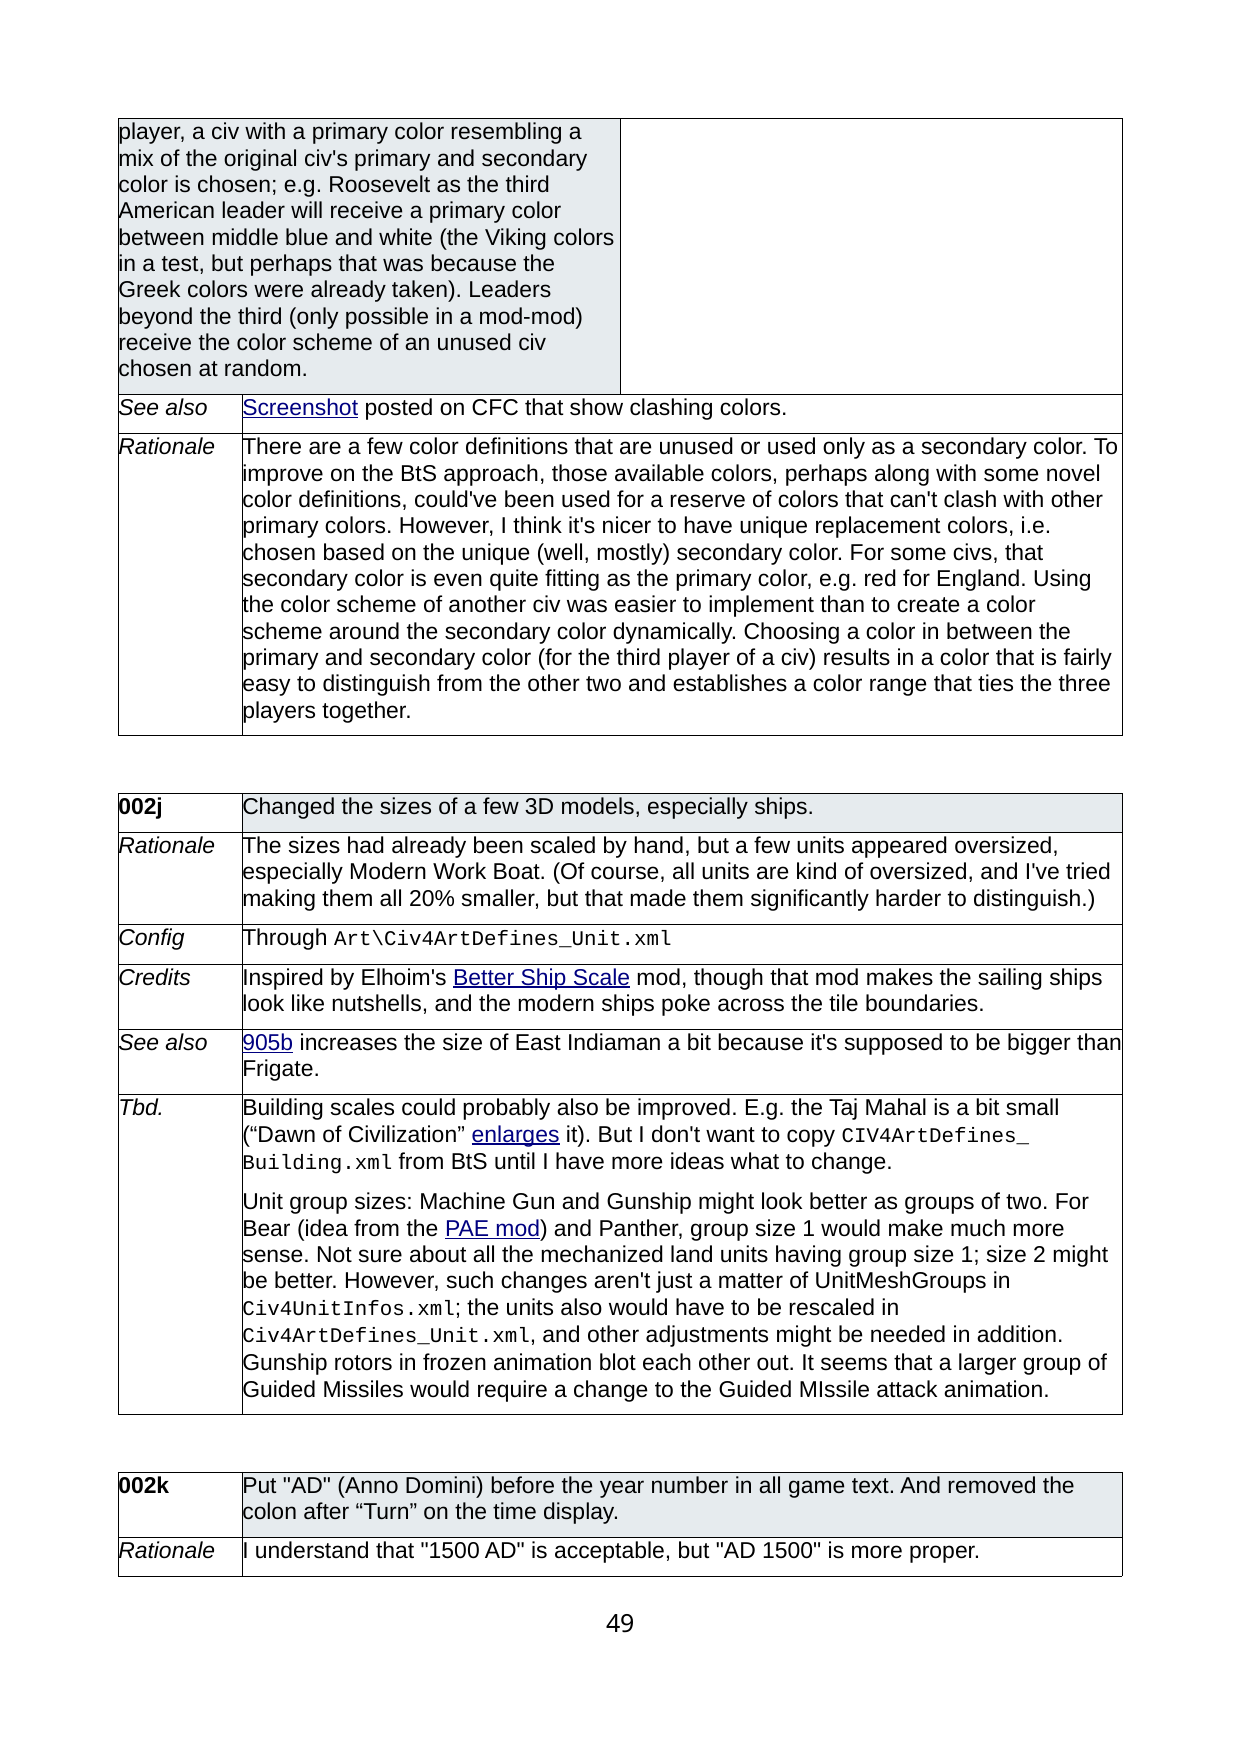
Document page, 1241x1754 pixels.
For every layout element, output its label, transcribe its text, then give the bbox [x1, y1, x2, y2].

table_cell [621, 119, 1122, 394]
table_cell 905b increases the size of East Indiaman a bit because it's supposed to be bigger than Frigate. [243, 1030, 1122, 1094]
table_header 002j [119, 794, 242, 832]
table_header 002k [119, 1473, 242, 1537]
table_cell I understand that "1500 AD" is acceptable, but "AD 1500" is more proper. [243, 1538, 1122, 1576]
table_cell Rationale [119, 434, 242, 735]
table_cell Through Art\Civ4ArtDefines_Unit.xml [243, 925, 1122, 964]
table_cell See also [119, 1030, 242, 1094]
table_cell There are a few color definitions that are unused or used only as a secondary color. To improve on the BtS approach, those available colors, perhaps along with some novel color definitions, could've been used for a reserve of colors that can't clash with other primary colors. However, I think it's nicer to have unique replacement colors, i.e. chosen based on the unique (well, mostly) secondary color. For some civs, that secondary color is even quite fitting as the primary color, e.g. red for England. Using the color scheme of another civ was easier to implement than to create a color scheme around the secondary color dynamically. Choosing a color in between the primary and secondary color (for the third player of a civ) results in a color that is fairly easy to distinguish from the other two and establishes a color range that ties the three players together. [243, 434, 1122, 735]
table_header Put "AD" (Anno Domini) before the year number in all game text. And removed the colon after “Turn” on the time display. [243, 1473, 1122, 1537]
table_cell Config [119, 925, 242, 964]
table_cell Credits [119, 965, 242, 1029]
table_cell Rationale [119, 833, 242, 923]
table_header Changed the sizes of a few 3D models, especially ships. [243, 794, 1122, 832]
table_cell Rationale [119, 1538, 242, 1576]
table_cell Building scales could probably also be improved. E.g. the Taj Mahal is a bit small (“Dawn of Civilization” enlarges it). But I don't want to copy CIV4ArtDefines_ Building.xml from BtS until I have more ideas what to change. Unit group sizes: Machine Gun and Gunship might look better as groups of two. For Bear (idea from the PAE mod) and Panther, group size 1 would make much more sense. Not sure about all the mechanized land units having group size 1; size 2 might be better. However, such changes aren't just a matter of UnitMeshGroups in Civ4UnitInfos.xml; the units also would have to be rescaled in Civ4ArtDefines_Unit.xml, and other adjustments might be needed in addition. Gunship rotors in frozen animation blot each other out. It seems that a larger group of Guided Missiles would require a change to the Guided MIssile attack animation. [243, 1095, 1122, 1414]
table_cell The sizes had already been scaled by hand, but a few units appeared oversized, especially Modern Work Boat. (Of course, all units are kind of oversized, and I've tried making them all 20% smaller, but that made them significantly harder to distinguish.) [243, 833, 1122, 923]
table_cell See also [119, 395, 242, 433]
table_cell Screenshot posted on CFC that show clashing colors. [243, 395, 1122, 433]
table_cell Tbd. [119, 1095, 242, 1414]
table_cell Inspired by Elhoim's Better Ship Scale mod, though that mod makes the sailing ships look like nutshells, and the modern ships poke across the tile boundaries. [243, 965, 1122, 1029]
table_cell player, a civ with a primary color resembling a mix of the original civ's primary and secondary color is chosen; e.g. Roosevelt as the third American leader will receive a primary color between middle blue and white (the Viking colors in a test, but perhaps that was because the Greek colors were already taken). Leaders beyond the third (only possible in a mod-mod) receive the color scheme of an unused civ chosen at random. [119, 119, 620, 394]
